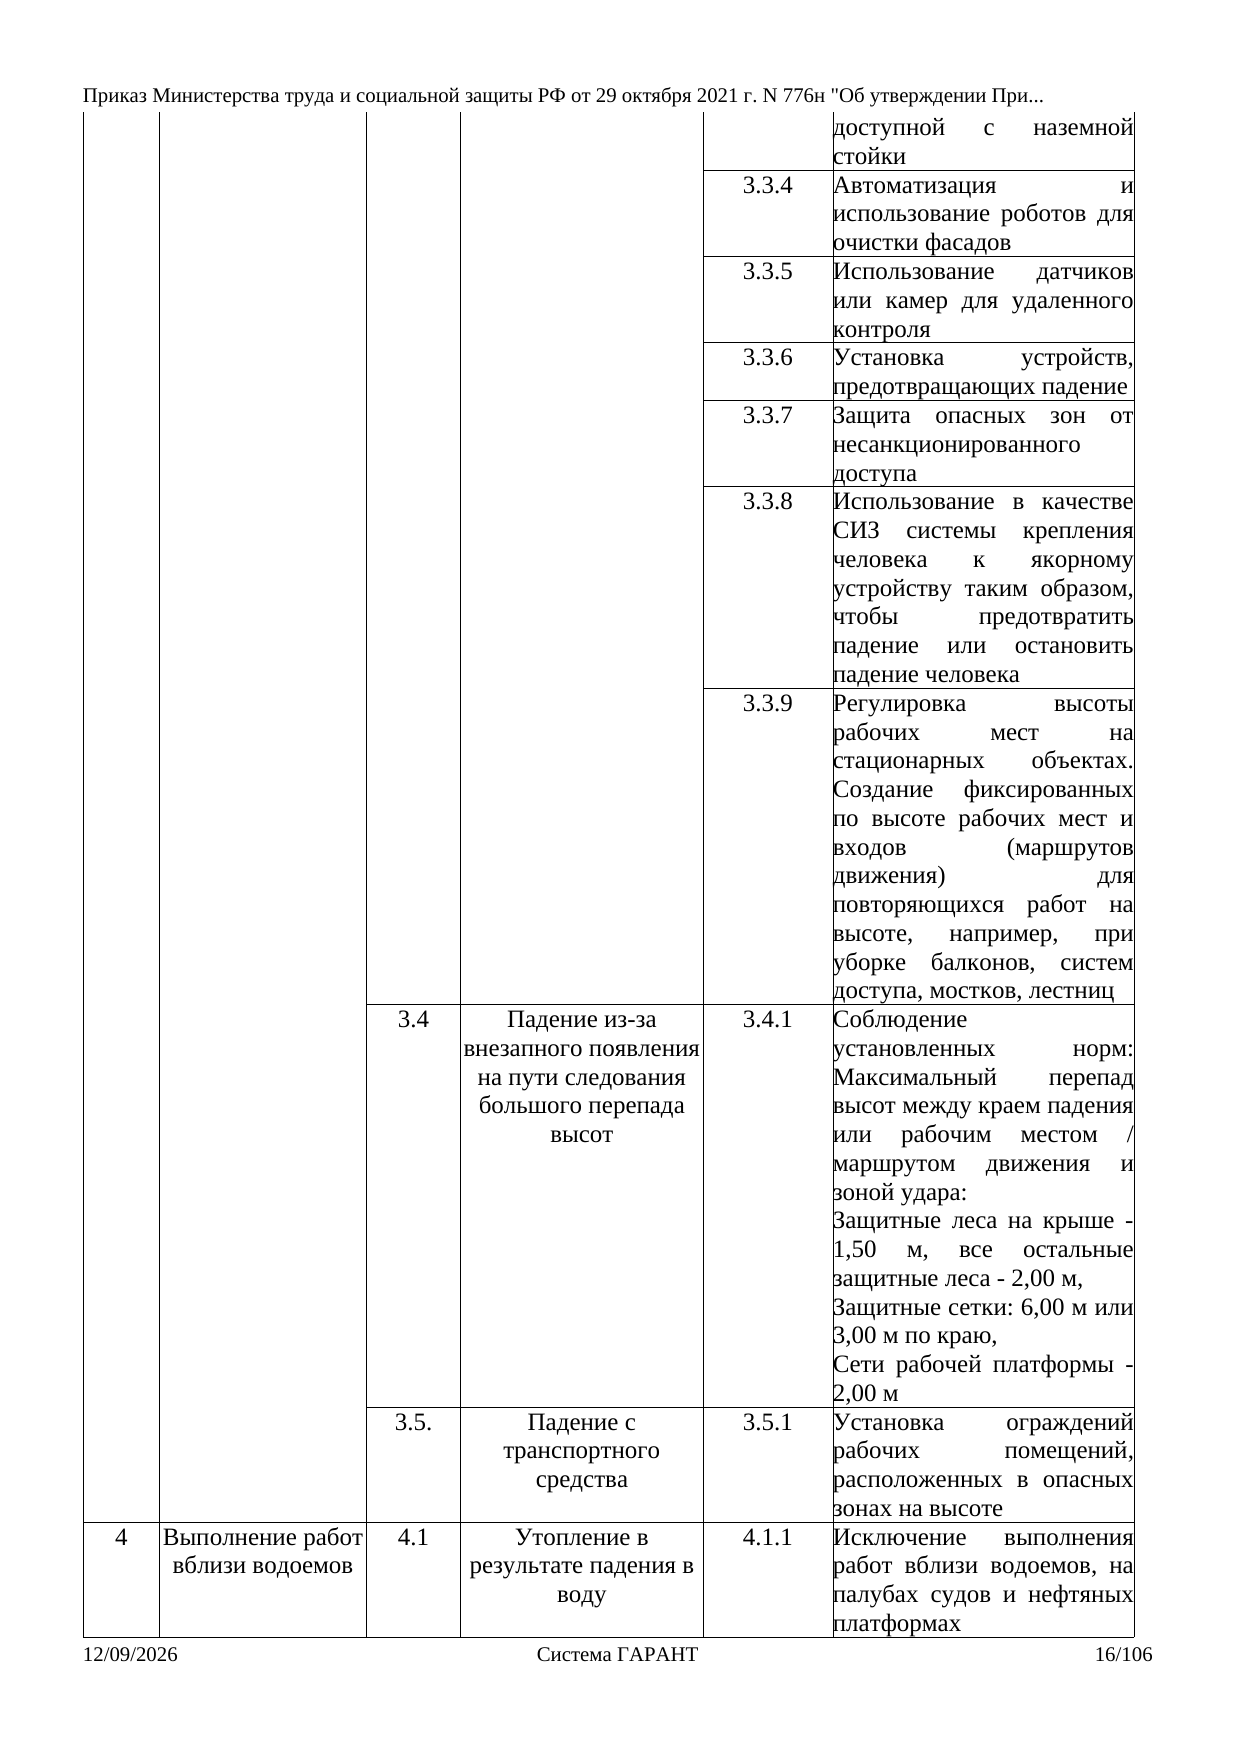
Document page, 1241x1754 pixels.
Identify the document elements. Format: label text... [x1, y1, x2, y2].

table_cell Соблюдение установленных норм: Максимальный перепад высот между краем падения или рабочим местом / маршрутом движения и зоной удара: Защитные леса на крыше - 1,50 м, все остальные защитные леса - 2,00 м, Защитные сетки: 6,00 м или 3,00 м по краю, Сети рабочей платформы - 2,00 м [834, 1005, 1134, 1407]
table_cell Защита опасных зон от несанкционированного доступа [834, 401, 1134, 486]
table_cell 3.3.6 [704, 343, 833, 400]
table_cell [160, 112, 366, 1522]
table_cell 3.4 [367, 1005, 460, 1407]
table_cell Исключение выполнения работ вблизи водоемов, на палубах судов и нефтяных платформах [834, 1523, 1134, 1637]
table_cell 4 [84, 1523, 159, 1637]
table_cell Регулировка высоты рабочих мест на стационарных объектах. Создание фиксированных по высоте рабочих мест и входов (маршрутов движения) для повторяющихся работ на высоте, например, при уборке балконов, систем доступа, мостков, лестниц [834, 689, 1134, 1004]
table_cell 3.3.5 [704, 257, 833, 342]
table_cell Использование в качестве СИЗ системы крепления человека к якорному устройству таким образом, чтобы предотвратить падение или остановить падение человека [834, 487, 1134, 688]
table_cell 3.4.1 [704, 1005, 833, 1407]
table_cell Установка устройств, предотвращающих падение [834, 343, 1134, 400]
table_cell Падение с транспортного средства [461, 1408, 703, 1522]
table_cell Использование датчиков или камер для удаленного контроля [834, 257, 1134, 342]
table_cell 3.3.8 [704, 487, 833, 688]
table_cell [704, 112, 833, 170]
table_cell Установка ограждений рабочих помещений, расположенных в опасных зонах на высоте [834, 1408, 1134, 1522]
table_cell 4.1 [367, 1523, 460, 1637]
table_cell 3.3.7 [704, 401, 833, 486]
table_cell Автоматизация и использование роботов для очистки фасадов [834, 171, 1134, 256]
table_cell [461, 112, 703, 1004]
table_cell 3.3.9 [704, 689, 833, 1004]
table_cell [84, 112, 159, 1522]
table_cell 3.3.4 [704, 171, 833, 256]
table_cell Выполнение работ вблизи водоемов [160, 1523, 366, 1637]
table_cell Утопление в результате падения в воду [461, 1523, 703, 1637]
table_cell 3.5.1 [704, 1408, 833, 1522]
table_cell 3.5. [367, 1408, 460, 1522]
table_cell 4.1.1 [704, 1523, 833, 1637]
table_cell доступной с наземной стойки [834, 112, 1134, 170]
table_cell [367, 112, 460, 1004]
table_cell Падение из-за внезапного появления на пути следования большого перепада высот [461, 1005, 703, 1407]
